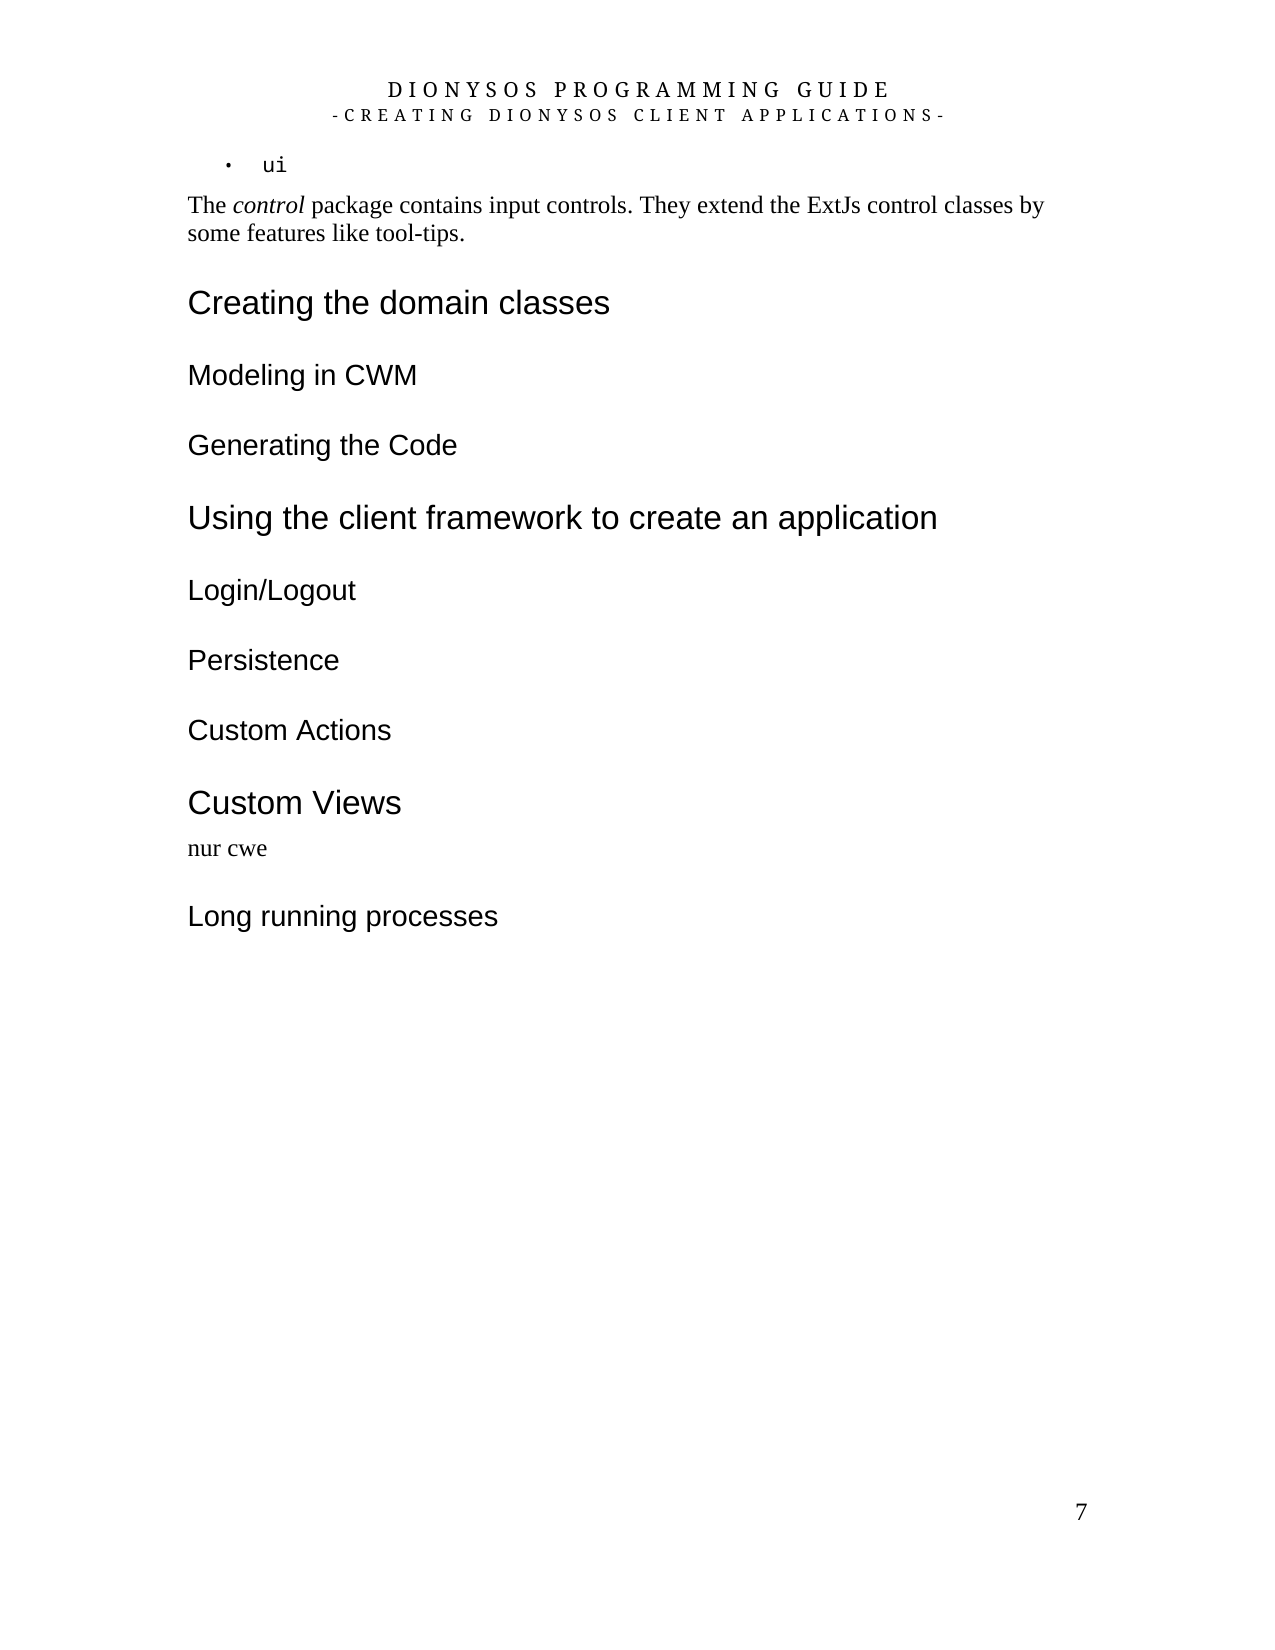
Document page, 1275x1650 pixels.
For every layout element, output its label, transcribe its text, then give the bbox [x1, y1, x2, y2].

subtitle Persistence [187, 644, 1087, 677]
subtitle Creating the domain classes [187, 284, 1087, 321]
subtitle Modeling in CWM [187, 359, 1087, 391]
subtitle Custom Actions [187, 714, 1087, 747]
text The control package contains input controls. They extend the ExtJs control classes by some features like tool-tips. [187, 191, 1087, 246]
subtitle Using the client framework to create an application [187, 499, 1087, 537]
list ui [225, 150, 1087, 178]
subtitle Custom Views [187, 784, 1087, 822]
subtitle Login/Logout [187, 574, 1087, 607]
text nur cwe [187, 834, 1087, 862]
subtitle Generating the Code [187, 429, 1087, 462]
subtitle Long running processes [187, 899, 1087, 932]
